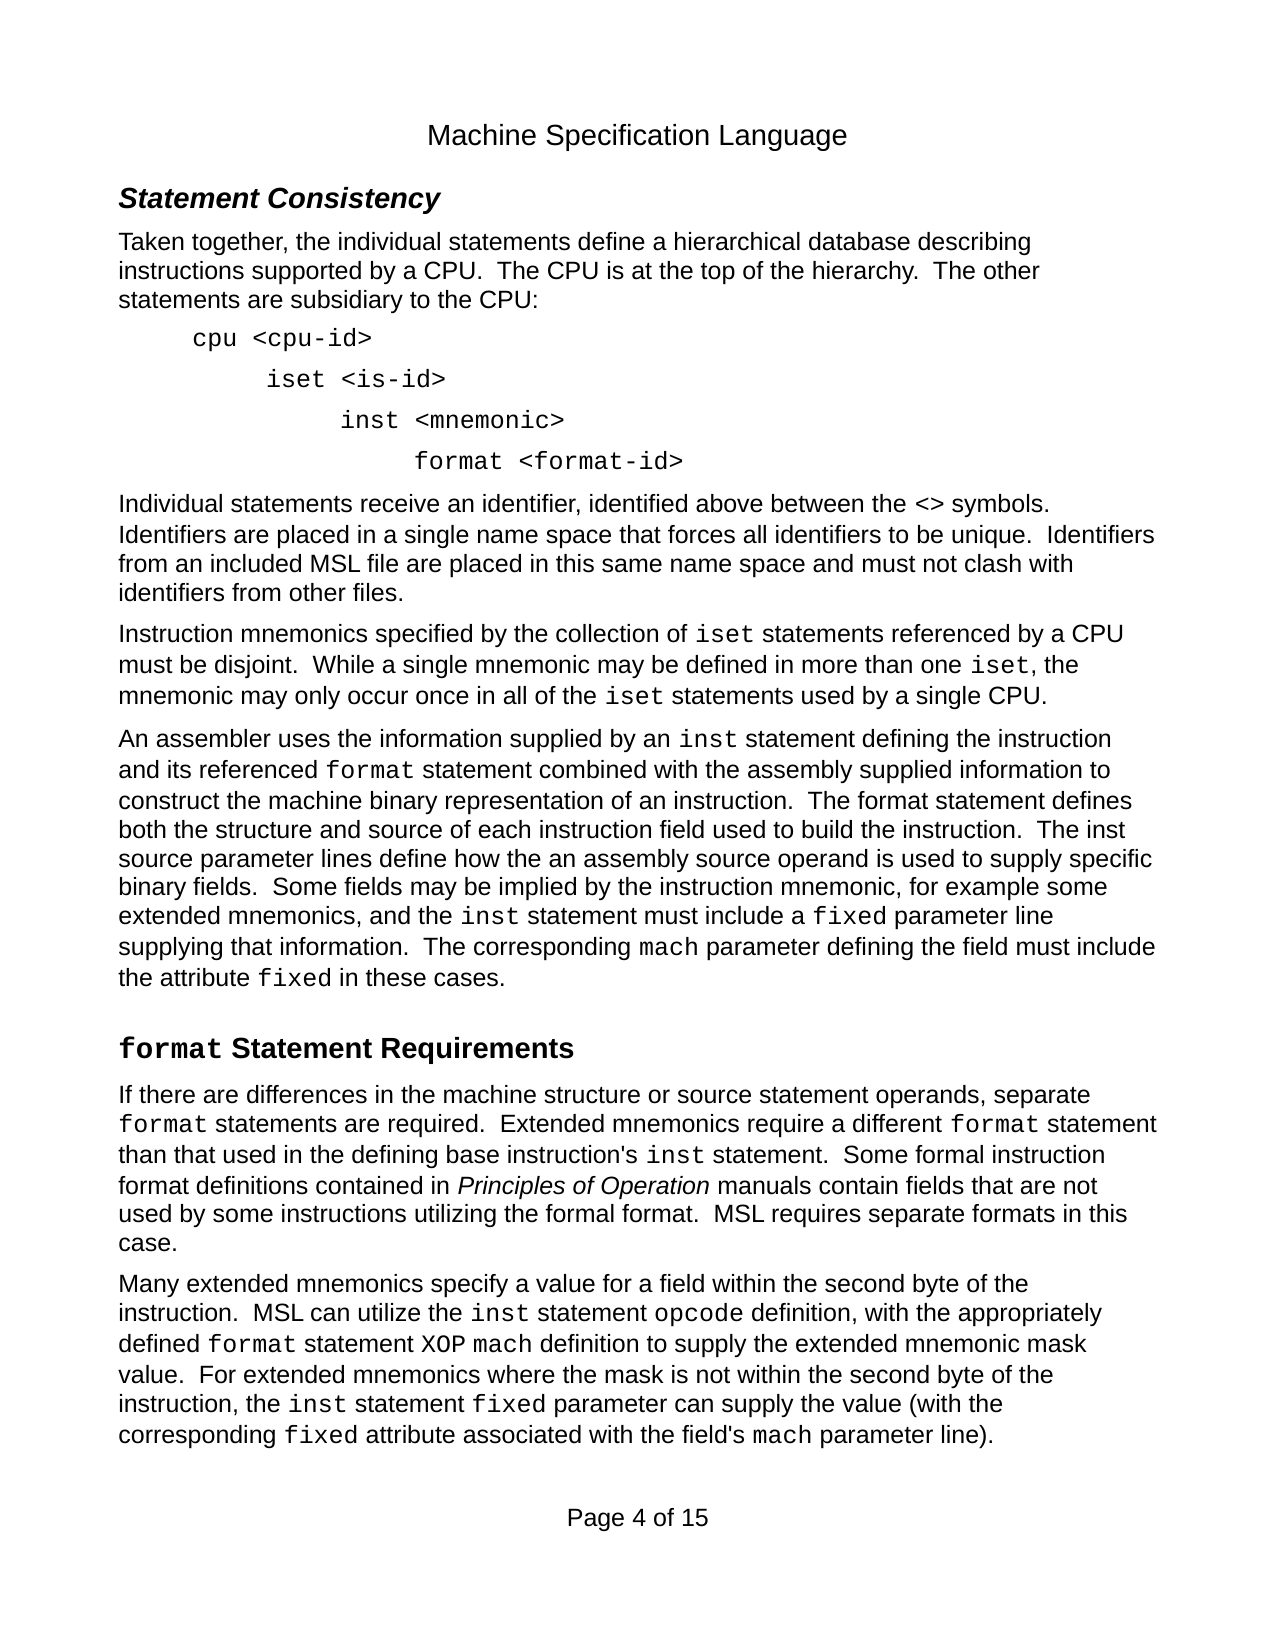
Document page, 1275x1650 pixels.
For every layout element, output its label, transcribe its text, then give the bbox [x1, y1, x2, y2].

text If there are differences in the machine structure or source statement operands, separate format statements are required. Extended mnemonics require a different format statement than that used in the defining base instruction's inst statement. Some formal instruction format definitions contained in Principles of Operation manuals contain fields that are not used by some instructions utilizing the formal format. MSL requires separate formats in this case. [118, 1080, 1157, 1257]
text Taken together, the individual statements define a hierarchical database describing instructions supported by a CPU. The CPU is at the top of the hierarchy. The other statements are subsidiary to the CPU: [118, 227, 1157, 313]
text inst <mnemonic> [340, 408, 1157, 436]
text cpu <cpu-id> [192, 326, 1157, 354]
text format <format-id> [413, 448, 1157, 477]
text An assembler uses the information supplied by an inst statement defining the instruction and its referenced format statement combined with the assembly supplied information to construct the machine binary representation of an instruction. The format statement defines both the structure and source of each instruction field used to build the instruction. The inst source parameter lines define how the an assembly source operand is used to supply specific binary fields. Some fields may be implied by the instruction mnemonic, for example some extended mnemonics, and the inst statement must include a fixed parameter line supplying that information. The corresponding mach parameter defining the field must include the attribute fixed in these cases. [118, 724, 1157, 994]
text iset <is-id> [266, 367, 1157, 395]
text Instruction mnemonics specified by the collection of iset statements referenced by a CPU must be disjoint. While a single mnemonic may be defined in more than one iset, the mnemonic may only occur once in all of the iset statements used by a single CPU. [118, 619, 1157, 712]
subtitle Statement Consistency [118, 181, 1157, 215]
subtitle format Statement Requirements [118, 1031, 1157, 1068]
text Individual statements receive an identifier, identified above between the <> symbols. Identifiers are placed in a single name space that forces all identifiers to be unique. Identifiers from an included MSL file are placed in this same name space and must not clash with identifiers from other files. [118, 489, 1157, 606]
text Many extended mnemonics specify a value for a field within the second byte of the instruction. MSL can utilize the inst statement opcode definition, with the appropriately defined format statement XOP mach definition to supply the extended mnemonic mask value. For extended mnemonics where the mask is not within the second byte of the instruction, the inst statement fixed parameter can supply the value (with the corresponding fixed attribute associated with the field's mach parameter line). [118, 1269, 1157, 1451]
